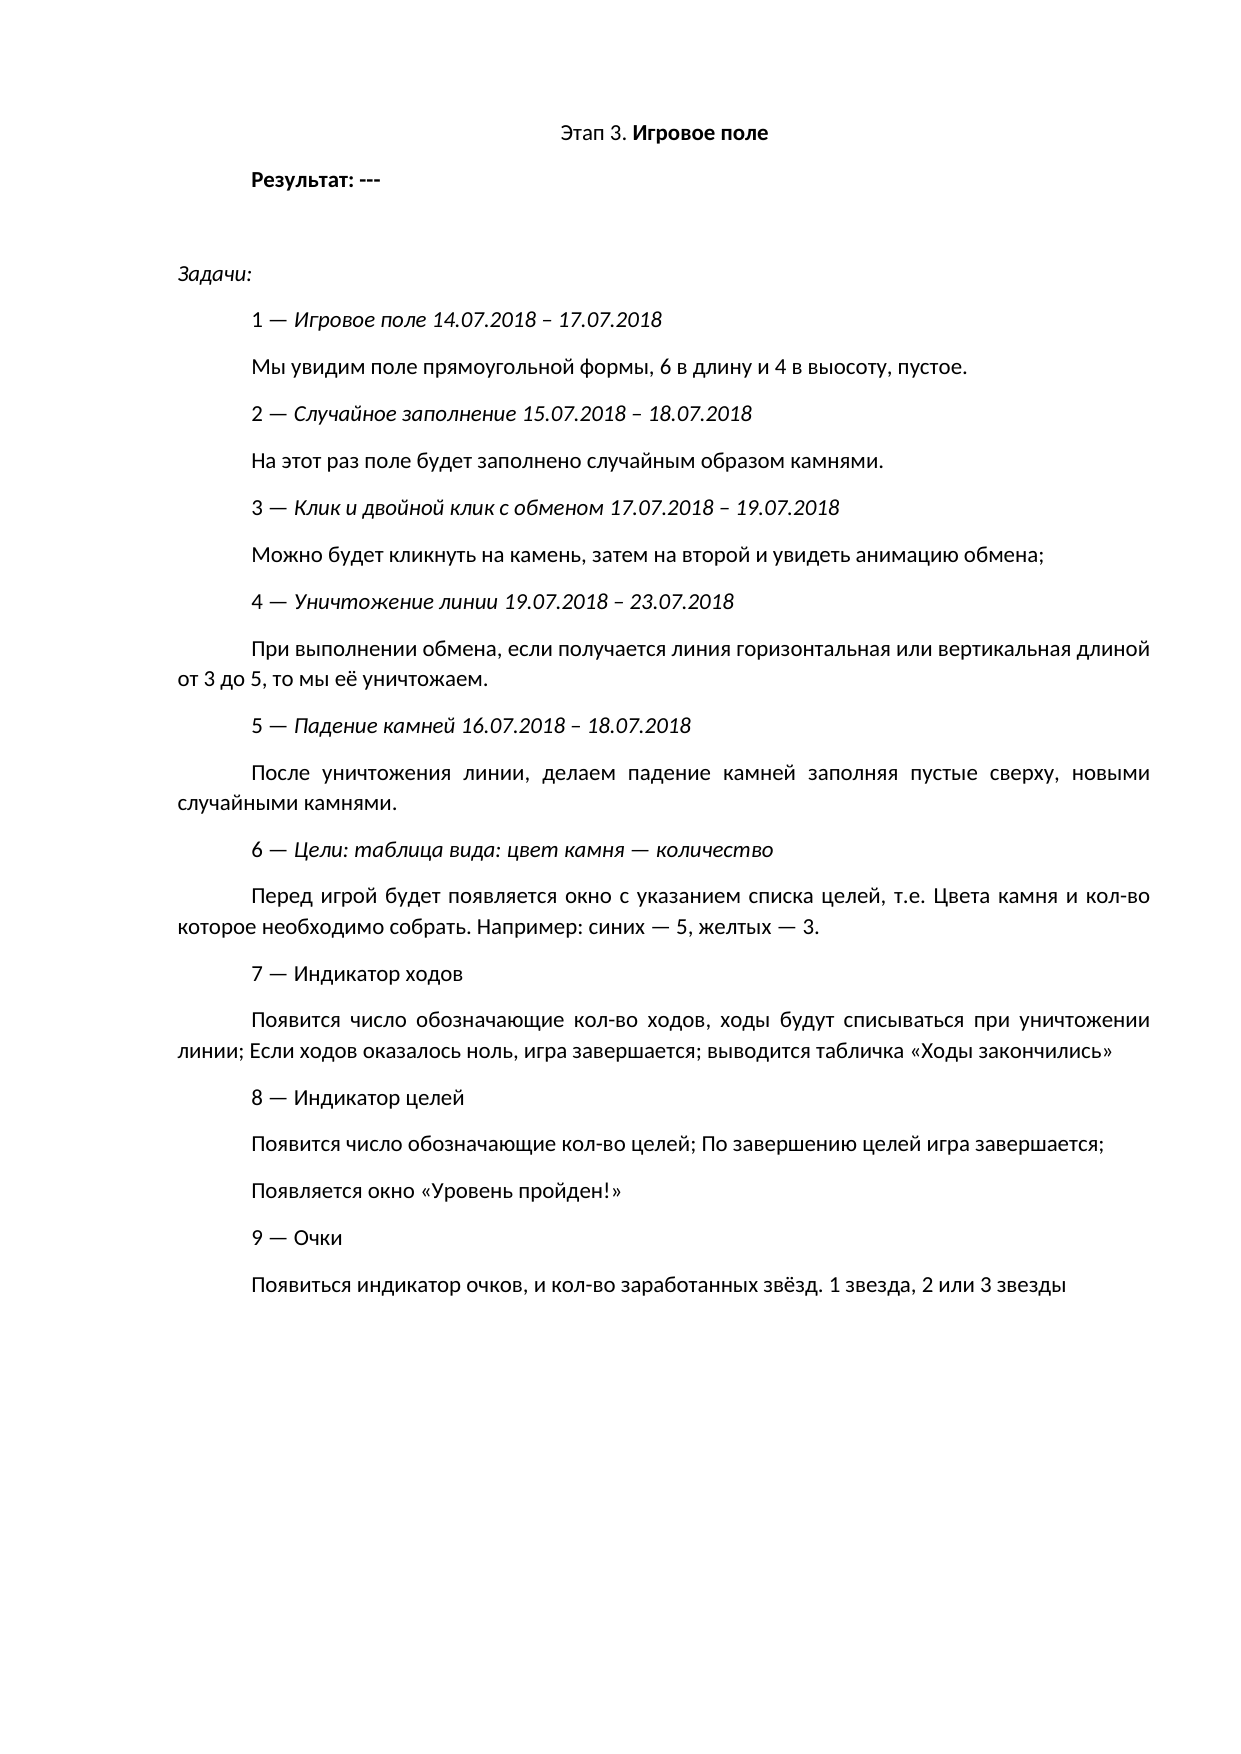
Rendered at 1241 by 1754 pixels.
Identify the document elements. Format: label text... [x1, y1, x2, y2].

text 3 — Клик и двойной клик с обменом 17.07.2018 – 19.07.2018 [177, 493, 1152, 521]
text Задачи: [177, 259, 1152, 287]
text Можно будет кликнуть на камень, затем на второй и увидеть анимацию обмена; [177, 540, 1152, 568]
text После уничтожения линии, делаем падение камней заполняя пустые сверху, новыми случайными камнями. [177, 758, 1152, 816]
text Этап 3. Игровое поле [177, 118, 1152, 146]
text 7 — Индикатор ходов [177, 959, 1152, 987]
text На этот раз поле будет заполнено случайным образом камнями. [177, 446, 1152, 474]
text 2 — Случайное заполнение 15.07.2018 – 18.07.2018 [177, 399, 1152, 427]
text 6 — Цели: таблица вида: цвет камня — количество [177, 835, 1152, 863]
text 5 — Падение камней 16.07.2018 – 18.07.2018 [177, 711, 1152, 739]
text Появится число обозначающие кол-во целей; По завершению целей игра завершается; [177, 1129, 1152, 1158]
text 1 — Игровое поле 14.07.2018 – 17.07.2018 [177, 306, 1152, 334]
text Появится число обозначающие кол-во ходов, ходы будут списываться при уничтожении линии; Если ходов оказалось ноль, игра завершается; выводится табличка «Ходы закончились» [177, 1006, 1152, 1064]
text Результат: --- [177, 165, 1152, 193]
text Появляется окно «Уровень пройден!» [177, 1176, 1152, 1204]
text Мы увидим поле прямоугольной формы, 6 в длину и 4 в выосоту, пустое. [177, 352, 1152, 381]
text При выполнении обмена, если получается линия горизонтальная или вертикальная длиной от 3 до 5, то мы её уничтожаем. [177, 634, 1152, 692]
text Перед игрой будет появляется окно с указанием списка целей, т.е. Цвета камня и кол-во которое необходимо собрать. Например: синих — 5, желтых — 3. [177, 882, 1152, 940]
text 4 — Уничтожение линии 19.07.2018 – 23.07.2018 [177, 587, 1152, 615]
text 9 — Очки [177, 1223, 1152, 1251]
text Появиться индикатор очков, и кол-во заработанных звёзд. 1 звезда, 2 или 3 звезды [177, 1270, 1152, 1298]
text 8 — Индикатор целей [177, 1083, 1152, 1111]
